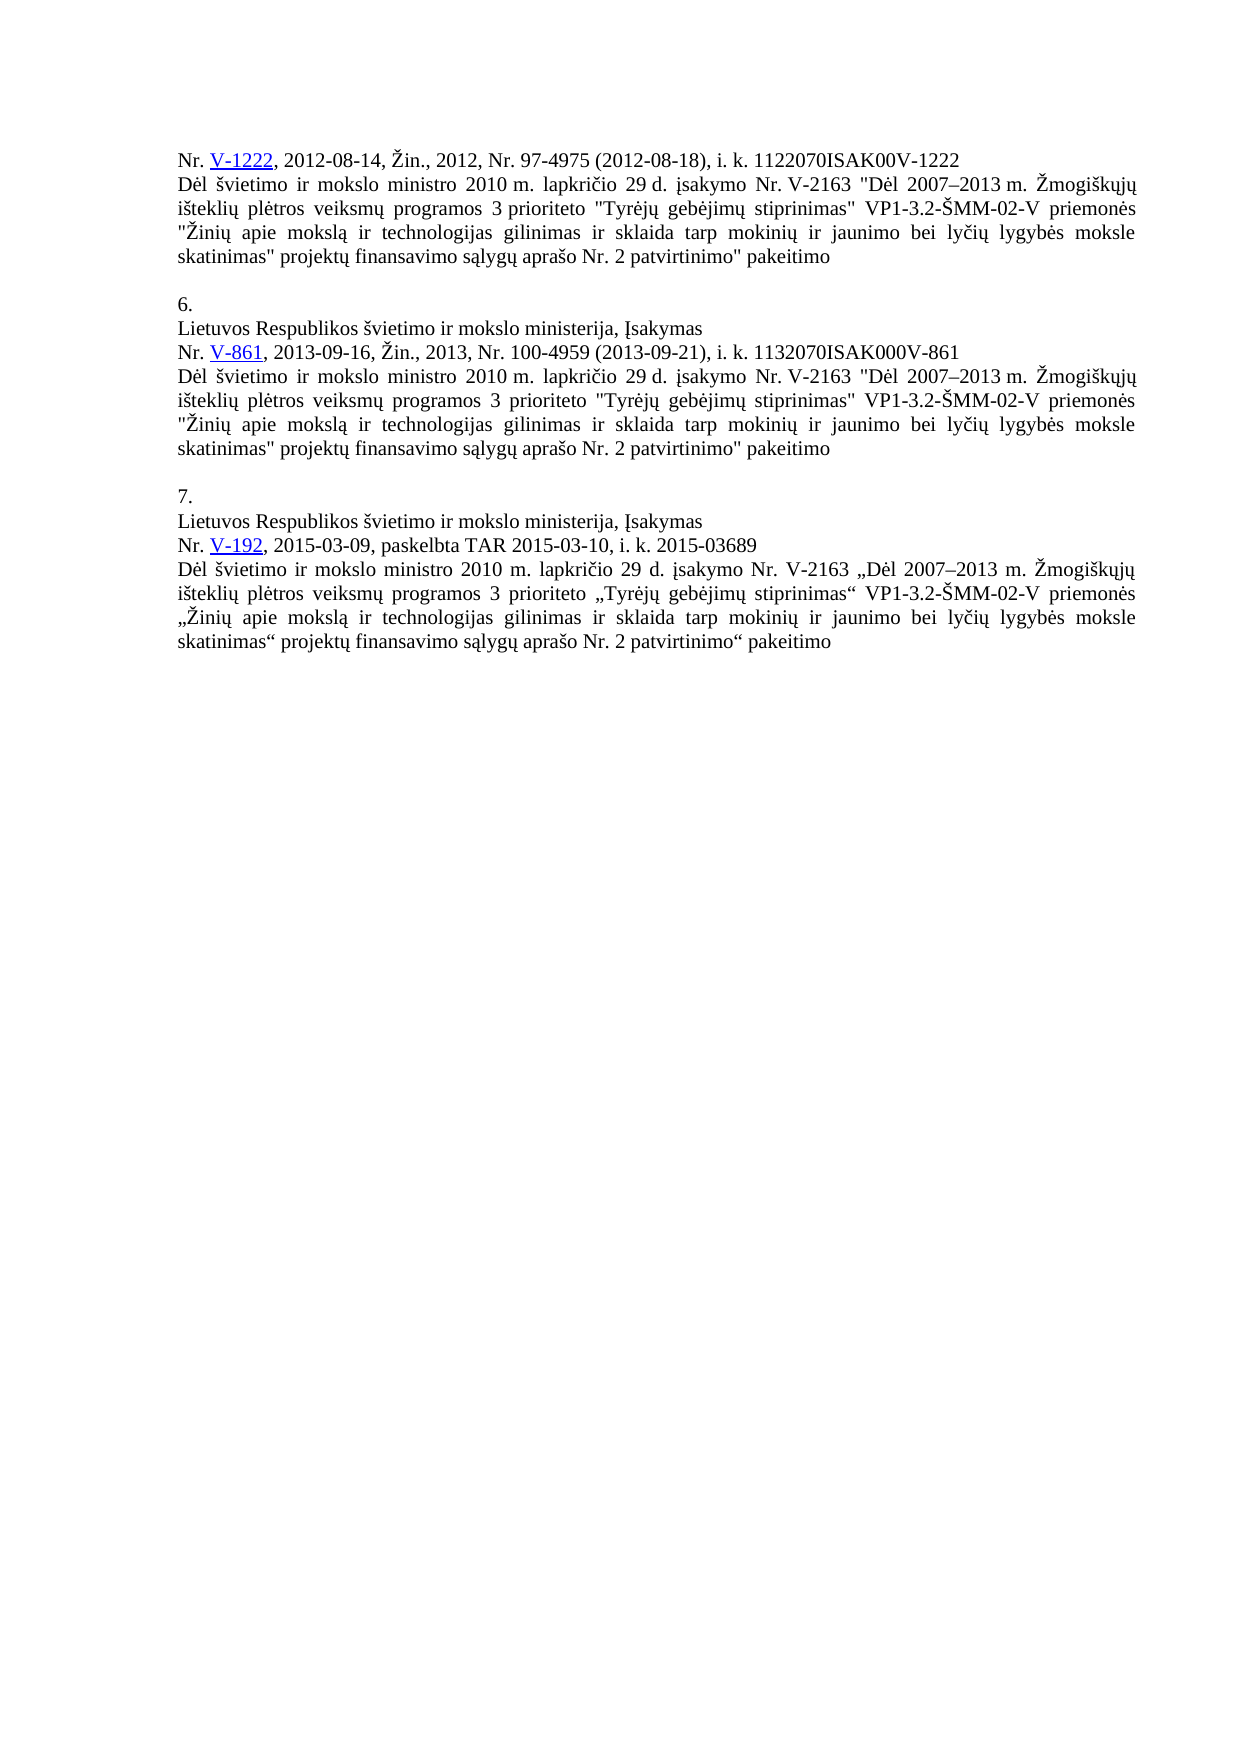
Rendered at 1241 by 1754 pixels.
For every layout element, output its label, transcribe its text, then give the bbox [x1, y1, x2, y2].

text Nr. V-861, 2013-09-16, Žin., 2013, Nr. 100-4959 (2013-09-21), i. k. 1132070ISAK000V-861 [177, 340, 1137, 364]
text 7. [177, 484, 1137, 508]
text Dėl švietimo ir mokslo ministro 2010 m. lapkričio 29 d. įsakymo Nr. V-2163 "Dėl 2007–2013 m. Žmogiškųjų išteklių plėtros veiksmų programos 3 prioriteto "Tyrėjų gebėjimų stiprinimas" VP1-3.2-ŠMM-02-V priemonės "Žinių apie mokslą ir technologijas gilinimas ir sklaida tarp mokinių ir jaunimo bei lyčių lygybės moksle skatinimas" projektų finansavimo sąlygų aprašo Nr. 2 patvirtinimo" pakeitimo [177, 172, 1137, 268]
text Nr. V-192, 2015-03-09, paskelbta TAR 2015-03-10, i. k. 2015-03689 [177, 533, 1137, 557]
text Nr. V-1222, 2012-08-14, Žin., 2012, Nr. 97-4975 (2012-08-18), i. k. 1122070ISAK00V-1222 [177, 148, 1137, 172]
text Dėl švietimo ir mokslo ministro 2010 m. lapkričio 29 d. įsakymo Nr. V-2163 „Dėl 2007–2013 m. Žmogiškųjų išteklių plėtros veiksmų programos 3 prioriteto „Tyrėjų gebėjimų stiprinimas“ VP1-3.2-ŠMM-02-V priemonės „Žinių apie mokslą ir technologijas gilinimas ir sklaida tarp mokinių ir jaunimo bei lyčių lygybės moksle skatinimas“ projektų finansavimo sąlygų aprašo Nr. 2 patvirtinimo“ pakeitimo [177, 557, 1137, 653]
text Lietuvos Respublikos švietimo ir mokslo ministerija, Įsakymas [177, 508, 1137, 533]
text 6. [177, 292, 1137, 316]
text Lietuvos Respublikos švietimo ir mokslo ministerija, Įsakymas [177, 316, 1137, 340]
text Dėl švietimo ir mokslo ministro 2010 m. lapkričio 29 d. įsakymo Nr. V-2163 "Dėl 2007–2013 m. Žmogiškųjų išteklių plėtros veiksmų programos 3 prioriteto "Tyrėjų gebėjimų stiprinimas" VP1-3.2-ŠMM-02-V priemonės "Žinių apie mokslą ir technologijas gilinimas ir sklaida tarp mokinių ir jaunimo bei lyčių lygybės moksle skatinimas" projektų finansavimo sąlygų aprašo Nr. 2 patvirtinimo" pakeitimo [177, 364, 1137, 460]
